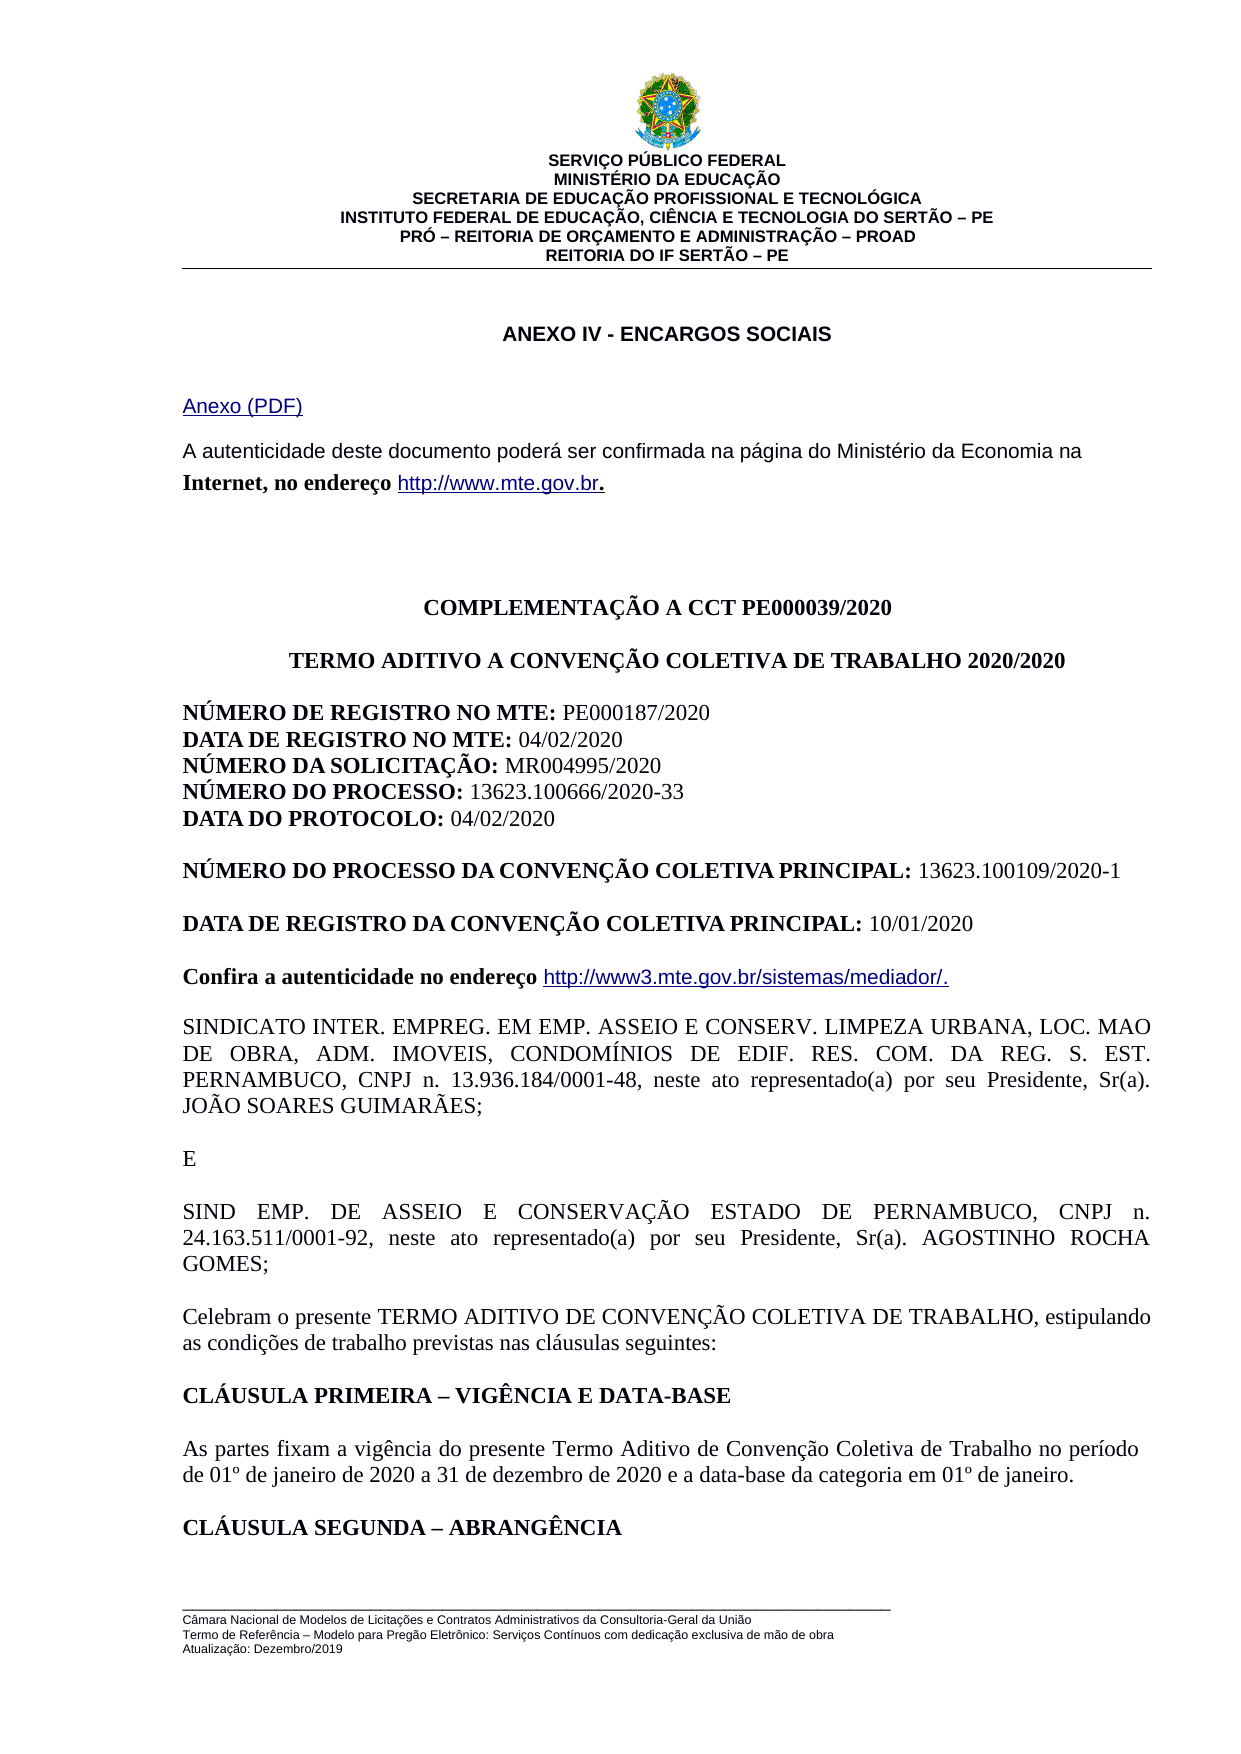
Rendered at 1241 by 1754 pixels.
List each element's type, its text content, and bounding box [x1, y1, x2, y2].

text ANEXO IV - ENCARGOS SOCIAIS [182, 322, 1152, 346]
text A autenticidade deste documento poderá ser confirmada na página do Ministério da Economia na Internet, no endereço http://www.mte.gov.br. [182, 437, 1152, 495]
text NÚMERO DO PROCESSO DA CONVENÇÃO COLETIVA PRINCIPAL: 13623.100109/2020-1 [182, 857, 1152, 884]
text NÚMERO DE REGISTRO NO MTE: PE000187/2020 [182, 699, 1140, 726]
text DATA DO PROTOCOLO: 04/02/2020 [182, 805, 1140, 831]
text NÚMERO DO PROCESSO: 13623.100666/2020-33 [182, 778, 1140, 805]
text Celebram o presente TERMO ADITIVO DE CONVENÇÃO COLETIVA DE TRABALHO, estipulando as condições de trabalho previstas nas cláusulas seguintes: [182, 1303, 1152, 1356]
text Confira a autenticidade no endereço http://www3.mte.gov.br/sistemas/mediador/. [182, 963, 1152, 989]
text CLÁUSULA PRIMEIRA – VIGÊNCIA E DATA-BASE [182, 1382, 1152, 1408]
text DATA DE REGISTRO DA CONVENÇÃO COLETIVA PRINCIPAL: 10/01/2020 [182, 910, 1140, 937]
text CLÁUSULA SEGUNDA – ABRANGÊNCIA [182, 1514, 1152, 1540]
text NÚMERO DA SOLICITAÇÃO: MR004995/2020 [182, 752, 1140, 778]
text SINDICATO INTER. EMPREG. EM EMP. ASSEIO E CONSERV. LIMPEZA URBANA, LOC. MAO DE OBRA, ADM. IMOVEIS, CONDOMÍNIOS DE EDIF. RES. COM. DA REG. S. EST. PERNAMBUCO, CNPJ n. 13.936.184/0001-48, neste ato representado(a) por seu Presidente, Sr(a). JOÃO SOARES GUIMARÃES; [182, 1013, 1152, 1119]
text DATA DE REGISTRO NO MTE: 04/02/2020 [182, 726, 1140, 752]
text E [182, 1145, 1152, 1171]
text Anexo (PDF) [182, 394, 1152, 418]
text COMPLEMENTAÇÃO A CCT PE000039/2020 [182, 594, 1133, 620]
text As partes fixam a vigência do presente Termo Aditivo de Convenção Coletiva de Trabalho no período de 01º de janeiro de 2020 a 31 de dezembro de 2020 e a data-base da categoria em 01º de janeiro. [182, 1435, 1140, 1488]
text SIND EMP. DE ASSEIO E CONSERVAÇÃO ESTADO DE PERNAMBUCO, CNPJ n. 24.163.511/0001-92, neste ato representado(a) por seu Presidente, Sr(a). AGOSTINHO ROCHA GOMES; [182, 1198, 1152, 1277]
text TERMO ADITIVO A CONVENÇÃO COLETIVA DE TRABALHO 2020/2020 [222, 647, 1133, 673]
